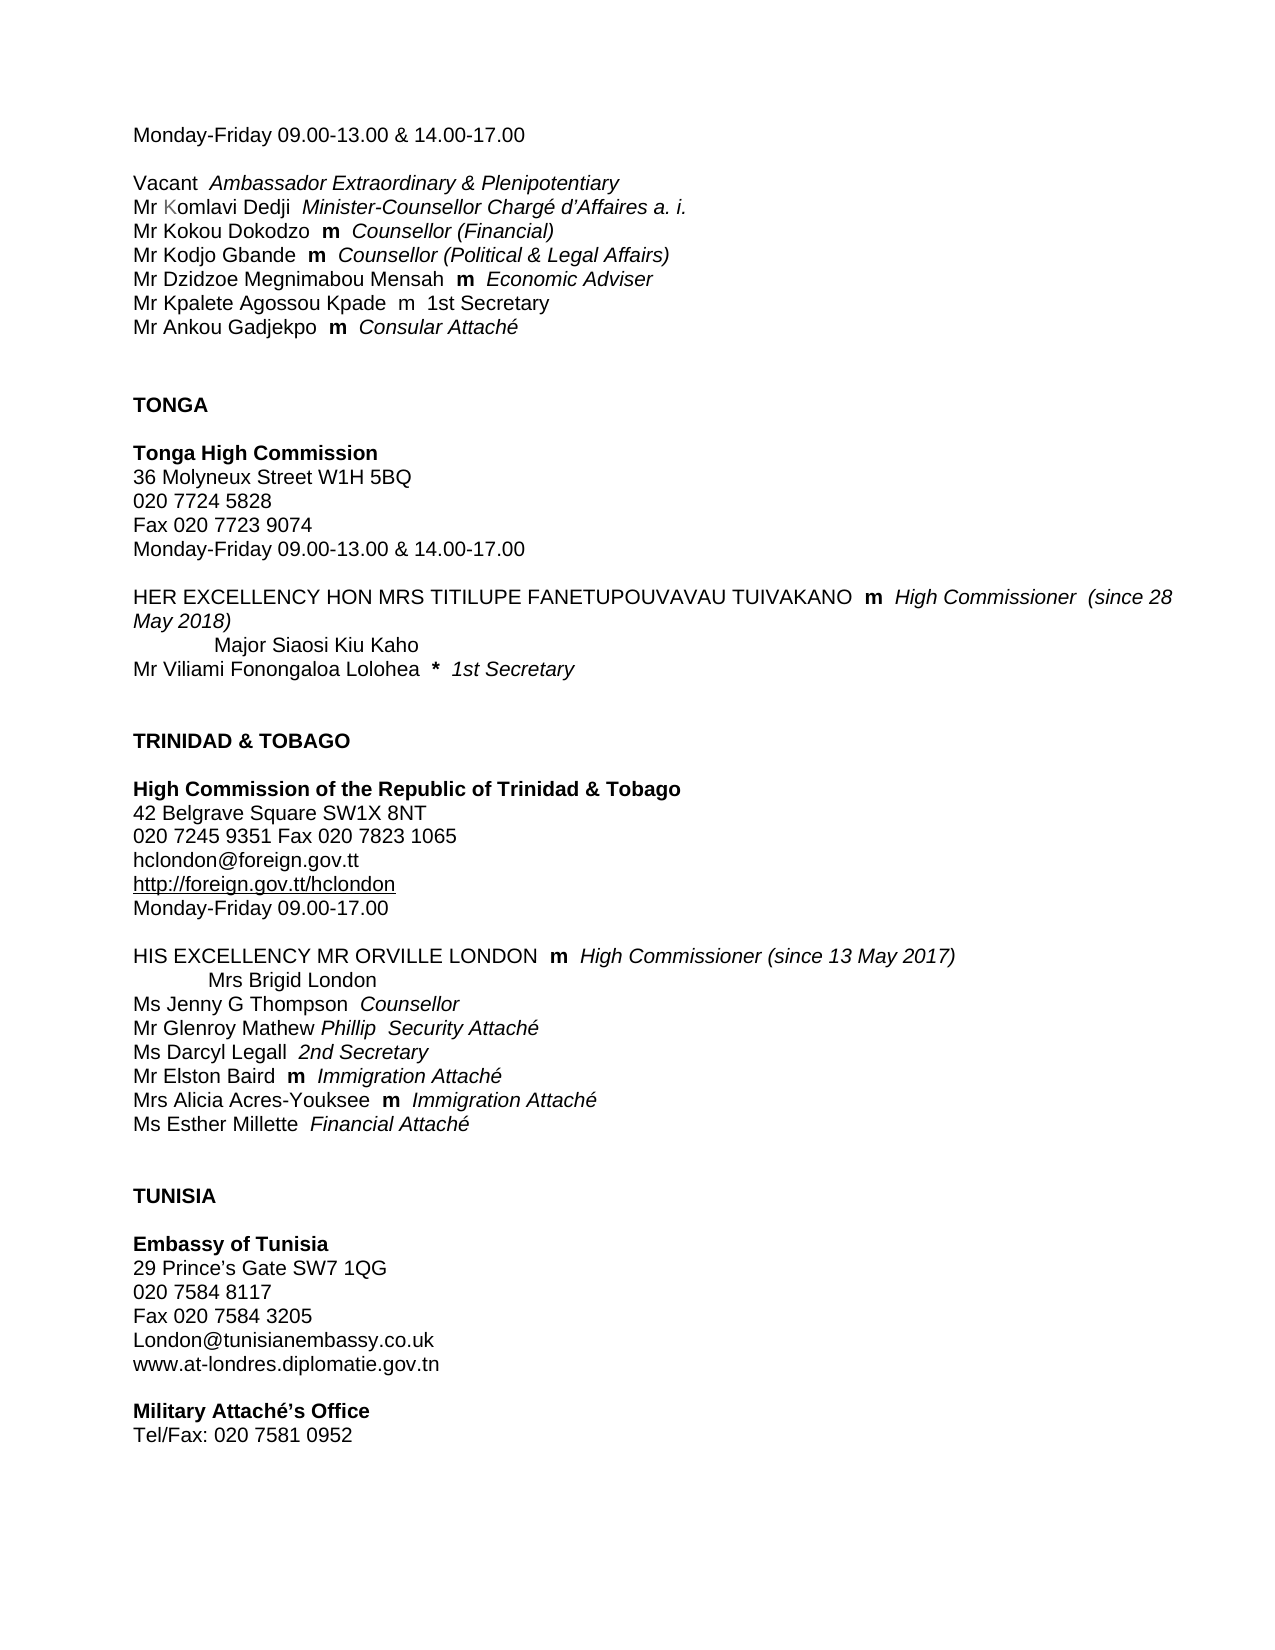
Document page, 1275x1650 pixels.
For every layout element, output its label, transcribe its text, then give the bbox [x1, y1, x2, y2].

text Tonga High Commission [133, 441, 1181, 465]
subtitle TRINIDAD & TOBAGO [133, 728, 1181, 752]
text 29 Prince’s Gate SW7 1QG [133, 1256, 1181, 1279]
text Ms Jenny G Thompson Counsellor [133, 992, 1181, 1016]
text 020 7584 8117 [133, 1279, 1181, 1303]
text 020 7724 5828 [133, 489, 1181, 513]
text High Commission of the Republic of Trinidad & Tobago [133, 776, 1181, 800]
text HER EXCELLENCY HON MRS TITILUPE FANETUPOUVAVAU TUIVAKANO m High Commissioner (since 28 May 2018) [133, 585, 1181, 633]
text TONGA [133, 393, 1181, 417]
text Mr Ankou Gadjekpo m Consular Attaché [133, 314, 1181, 338]
text Mrs Alicia Acres-Youksee m Immigration Attaché [133, 1088, 1181, 1112]
text http://foreign.gov.tt/hclondon [133, 872, 1181, 896]
text Mr Kpalete Agossou Kpade m 1st Secretary [133, 291, 1181, 314]
text Mr Komlavi Dedji Minister-Counsellor Chargé d’Affaires a. i. [133, 195, 1181, 219]
text Monday-Friday 09.00-13.00 & 14.00-17.00 [133, 537, 1181, 561]
text Monday-Friday 09.00-13.00 & 14.00-17.00 [133, 123, 1181, 147]
text Fax 020 7723 9074 [133, 513, 1181, 537]
text 36 Molyneux Street W1H 5BQ [133, 465, 1181, 489]
text www.at-londres.diplomatie.gov.tn [133, 1351, 1181, 1375]
text Vacant Ambassador Extraordinary & Plenipotentiary [133, 171, 1181, 195]
text Ms Darcyl Legall 2nd Secretary [133, 1040, 1181, 1064]
text Tel/Fax: 020 7581 0952 [133, 1423, 1181, 1447]
text Major Siaosi Kiu Kaho [133, 633, 1181, 657]
text TUNISIA [133, 1184, 1181, 1208]
text Mr Kodjo Gbande m Counsellor (Political & Legal Affairs) [133, 243, 1181, 267]
text HIS EXCELLENCY MR ORVILLE LONDON m High Commissioner (since 13 May 2017) [133, 944, 1181, 968]
text 42 Belgrave Square SW1X 8NT [133, 800, 1181, 824]
text Mr Kokou Dokodzo m Counsellor (Financial) [133, 219, 1181, 243]
text Mrs Brigid London [133, 968, 1181, 992]
text Ms Esther Millette Financial Attaché [133, 1112, 1181, 1136]
text Military Attaché’s Office [133, 1399, 1181, 1423]
text hclondon@foreign.gov.tt [133, 848, 1181, 872]
text Mr Viliami Fonongaloa Lolohea * 1st Secretary [133, 657, 1181, 681]
text Fax 020 7584 3205 [133, 1303, 1181, 1327]
text Embassy of Tunisia [133, 1232, 1181, 1256]
text Mr Elston Baird m Immigration Attaché [133, 1064, 1181, 1088]
text Monday-Friday 09.00-17.00 [133, 896, 1181, 920]
text London@tunisianembassy.co.uk [133, 1327, 1181, 1351]
text Mr Dzidzoe Megnimabou Mensah m Economic Adviser [133, 267, 1181, 291]
text 020 7245 9351 Fax 020 7823 1065 [133, 824, 1181, 848]
text Mr Glenroy Mathew Phillip Security Attaché [133, 1016, 1181, 1040]
